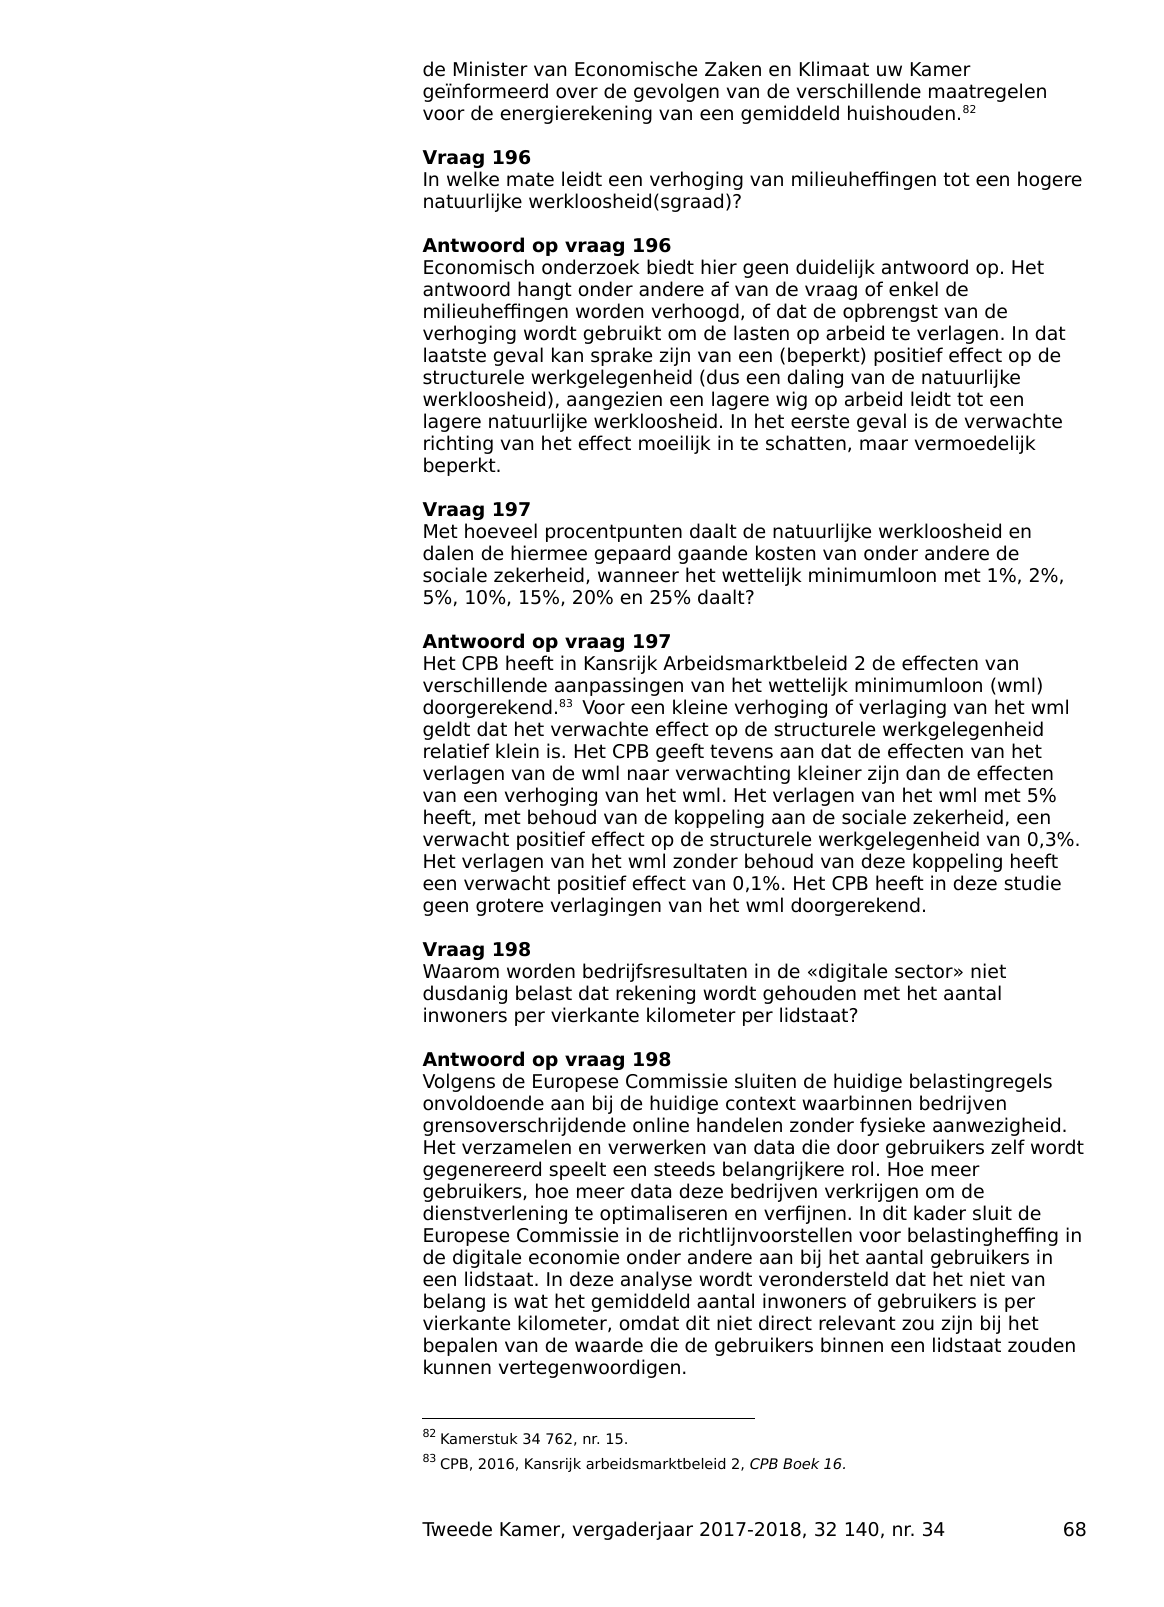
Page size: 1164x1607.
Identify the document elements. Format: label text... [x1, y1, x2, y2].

text Vraag 197 [422, 499, 1087, 521]
text de Minister van Economische Zaken en Klimaat uw Kamer geïnformeerd over de gevolgen van de verschillende maatregelen voor de energierekening van een gemiddeld huishouden. [422, 59, 1087, 125]
text Vraag 196 [422, 147, 1087, 169]
text In welke mate leidt een verhoging van milieuheffingen tot een hogere natuurlijke werkloosheid(sgraad)? [422, 169, 1087, 213]
text Economisch onderzoek biedt hier geen duidelijk antwoord op. Het antwoord hangt onder andere af van de vraag of enkel de milieuheffingen worden verhoogd, of dat de opbrengst van de verhoging wordt gebruikt om de lasten op arbeid te verlagen. In dat laatste geval kan sprake zijn van een (beperkt) positief effect op de structurele werkgelegenheid (dus een daling van de natuurlijke werkloosheid), aangezien een lagere wig op arbeid leidt tot een lagere natuurlijke werkloosheid. In het eerste geval is de verwachte richting van het effect moeilijk in te schatten, maar vermoedelijk beperkt. [422, 257, 1087, 477]
text Waarom worden bedrijfsresultaten in de «digitale sector» niet dusdanig belast dat rekening wordt gehouden met het aantal inwoners per vierkante kilometer per lidstaat? [422, 961, 1087, 1027]
text Antwoord op vraag 198 [422, 1049, 1087, 1071]
text Met hoeveel procentpunten daalt de natuurlijke werkloosheid en dalen de hiermee gepaard gaande kosten van onder andere de sociale zekerheid, wanneer het wettelijk minimumloon met 1%, 2%, 5%, 10%, 15%, 20% en 25% daalt? [422, 521, 1087, 609]
text Kamerstuk 34 762, nr. 15. [422, 1427, 1087, 1449]
text Het CPB heeft in Kansrijk Arbeidsmarktbeleid 2 de effecten van verschillende aanpassingen van het wettelijk minimumloon (wml) doorgerekend. Voor een kleine verhoging of verlaging van het wml geldt dat het verwachte effect op de structurele werkgelegenheid relatief klein is. Het CPB geeft tevens aan dat de effecten van het verlagen van de wml naar verwachting kleiner zijn dan de effecten van een verhoging van het wml. Het verlagen van het wml met 5% heeft, met behoud van de koppeling aan de sociale zekerheid, een verwacht positief effect op de structurele werkgelegenheid van 0,3%. Het verlagen van het wml zonder behoud van deze koppeling heeft een verwacht positief effect van 0,1%. Het CPB heeft in deze studie geen grotere verlagingen van het wml doorgerekend. [422, 653, 1087, 917]
text Antwoord op vraag 197 [422, 631, 1087, 653]
text CPB, 2016, Kansrijk arbeidsmarktbeleid 2, CPB Boek 16. [422, 1452, 1087, 1474]
text Volgens de Europese Commissie sluiten de huidige belastingregels onvoldoende aan bij de huidige context waarbinnen bedrijven grensoverschrijdende online handelen zonder fysieke aanwezigheid. Het verzamelen en verwerken van data die door gebruikers zelf wordt gegenereerd speelt een steeds belangrijkere rol. Hoe meer gebruikers, hoe meer data deze bedrijven verkrijgen om de dienstverlening te optimaliseren en verfijnen. In dit kader sluit de Europese Commissie in de richtlijnvoorstellen voor belastingheffing in de digitale economie onder andere aan bij het aantal gebruikers in een lidstaat. In deze analyse wordt verondersteld dat het niet van belang is wat het gemiddeld aantal inwoners of gebruikers is per vierkante kilometer, omdat dit niet direct relevant zou zijn bij het bepalen van de waarde die de gebruikers binnen een lidstaat zouden kunnen vertegenwoordigen. [422, 1071, 1087, 1379]
text Antwoord op vraag 196 [422, 235, 1087, 257]
text Vraag 198 [422, 939, 1087, 961]
